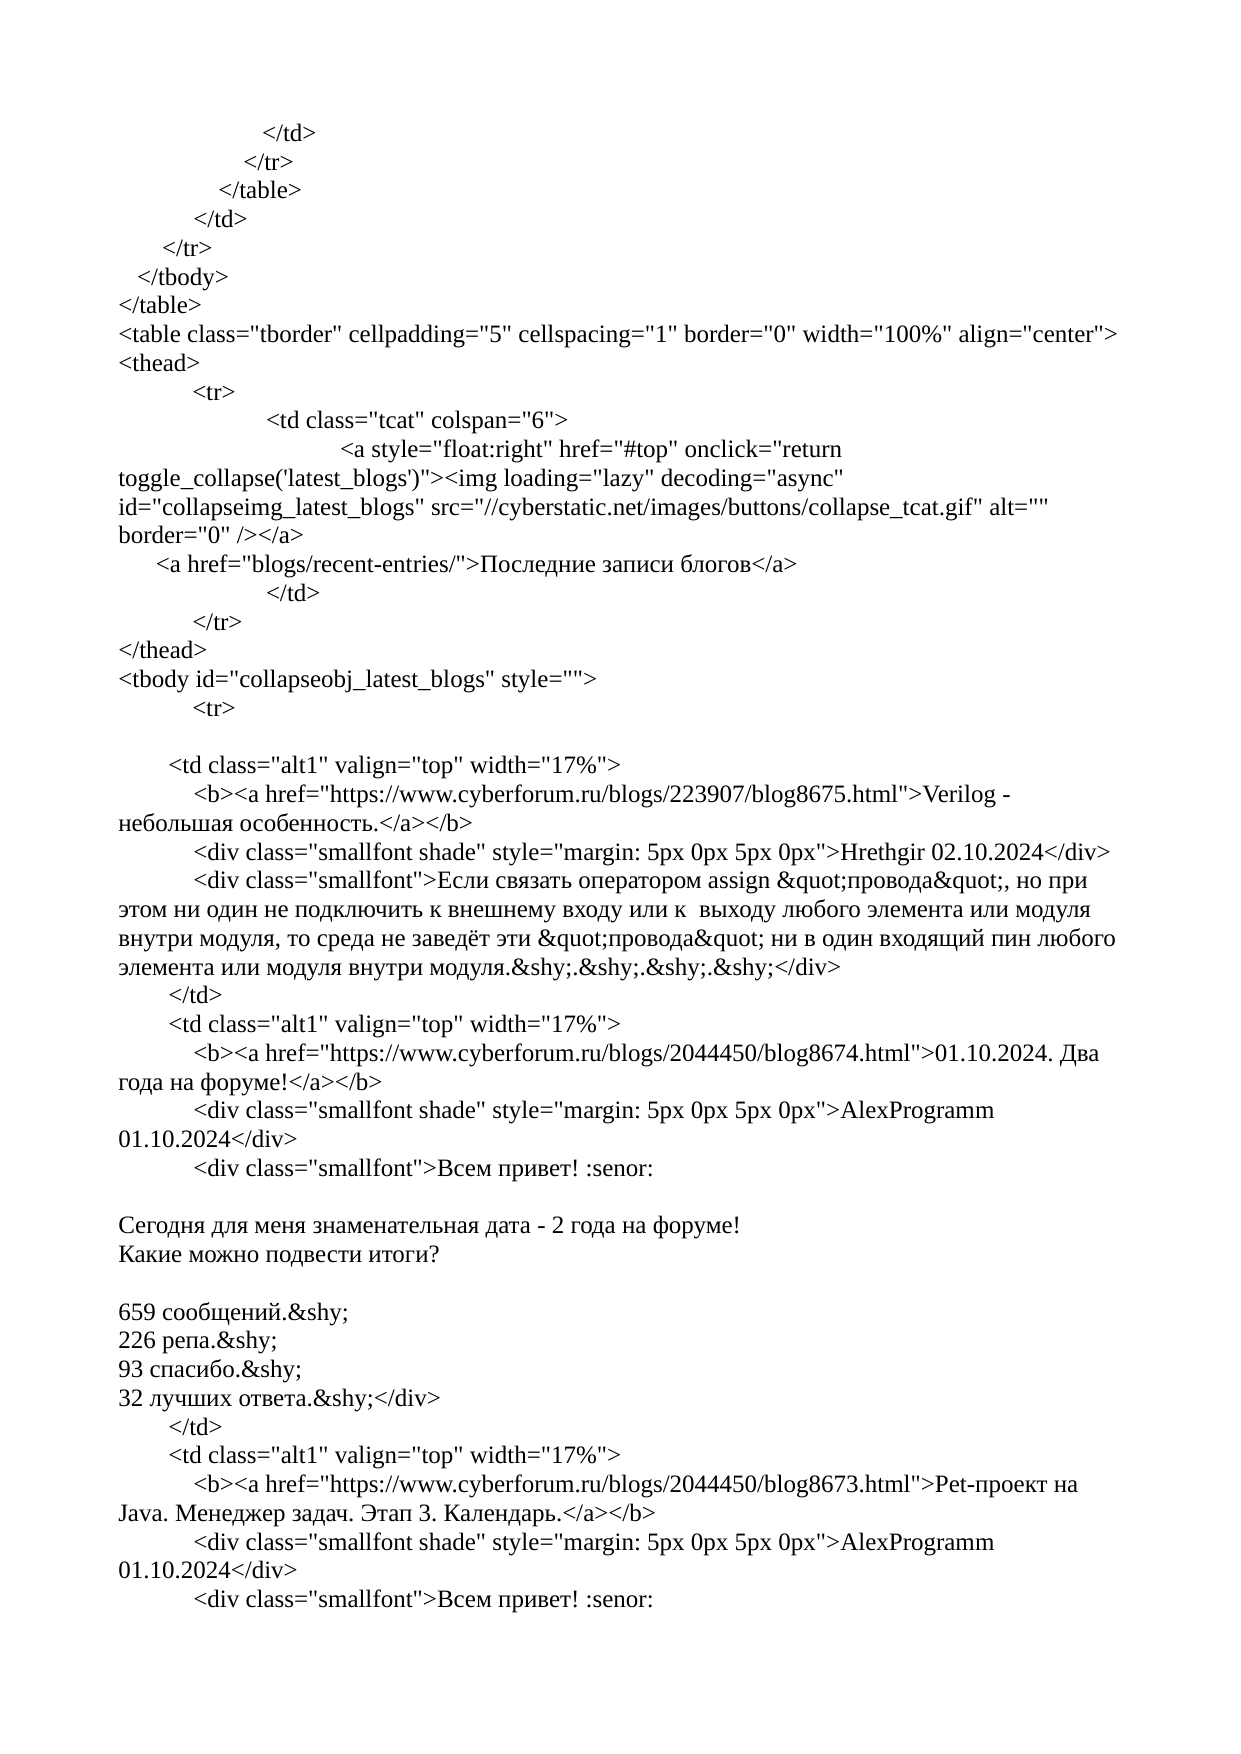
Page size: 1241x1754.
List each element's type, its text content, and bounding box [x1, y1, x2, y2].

text <a style="float:right" href="#top" onclick="return toggle_collapse('latest_blogs')"><img loading="lazy" decoding="async" id="collapseimg_latest_blogs" src="//cyberstatic.net/images/buttons/collapse_tcat.gif" alt="" border="0" /></a> [118, 434, 1122, 549]
text <div class="smallfont shade" style="margin: 5px 0px 5px 0px">Hrethgir 02.10.2024</div> [118, 837, 1122, 866]
text </tr> [118, 147, 1122, 176]
text 659 сообщений.&shy; [118, 1297, 1122, 1326]
text <div class="smallfont shade" style="margin: 5px 0px 5px 0px">AlexProgramm 01.10.2024</div> [118, 1096, 1122, 1153]
text <td class="alt1" valign="top" width="17%"> [118, 751, 1122, 779]
text <td class="alt1" valign="top" width="17%"> [118, 1441, 1122, 1469]
text Какие можно подвести итоги? [118, 1239, 1122, 1268]
text </tr> [118, 607, 1122, 636]
text </tbody> [118, 262, 1122, 291]
text </table> [118, 291, 1122, 319]
text <a href="blogs/recent-entries/">Последние записи блогов</a> [118, 549, 1122, 578]
text <td class="tcat" colspan="6"> [118, 406, 1122, 434]
text <div class="smallfont shade" style="margin: 5px 0px 5px 0px">AlexProgramm 01.10.2024</div> [118, 1527, 1122, 1584]
text </td> [118, 1412, 1122, 1441]
text <thead> [118, 348, 1122, 377]
text Сегодня для меня знаменательная дата - 2 года на форуме! [118, 1211, 1122, 1239]
text <b><a href="https://www.cyberforum.ru/blogs/223907/blog8675.html">Verilog - небольшая особенность.</a></b> [118, 779, 1122, 837]
text 93 спасибо.&shy; [118, 1354, 1122, 1383]
text </thead> [118, 636, 1122, 664]
text 226 репа.&shy; [118, 1326, 1122, 1354]
text </tr> [118, 233, 1122, 262]
text </td> [118, 204, 1122, 233]
text </td> [118, 981, 1122, 1009]
text <td class="alt1" valign="top" width="17%"> [118, 1009, 1122, 1038]
text <div class="smallfont">Если связать оператором assign &quot;провода&quot;, но при этом ни один не подключить к внешнему входу или к выходу любого элемента или модуля внутри модуля, то среда не заведёт эти &quot;провода&quot; ни в один входящий пин любого элемента или модуля внутри модуля.&shy;.&shy;.&shy;.&shy;</div> [118, 866, 1122, 981]
text <table class="tborder" cellpadding="5" cellspacing="1" border="0" width="100%" align="center"> [118, 319, 1122, 348]
text <b><a href="https://www.cyberforum.ru/blogs/2044450/blog8674.html">01.10.2024. Два года на форуме!</a></b> [118, 1038, 1122, 1096]
text </table> [118, 176, 1122, 204]
text <tr> [118, 377, 1122, 406]
text <div class="smallfont">Всем привет! :senor: [118, 1153, 1122, 1182]
text </td> [118, 118, 1122, 147]
text <div class="smallfont">Всем привет! :senor: [118, 1584, 1122, 1613]
text <b><a href="https://www.cyberforum.ru/blogs/2044450/blog8673.html">Pet-проект на Java. Менеджер задач. Этап 3. Календарь.</a></b> [118, 1469, 1122, 1527]
text <tr> [118, 693, 1122, 722]
text </td> [118, 578, 1122, 607]
text 32 лучших ответа.&shy;</div> [118, 1383, 1122, 1412]
text <tbody id="collapseobj_latest_blogs" style=""> [118, 664, 1122, 693]
